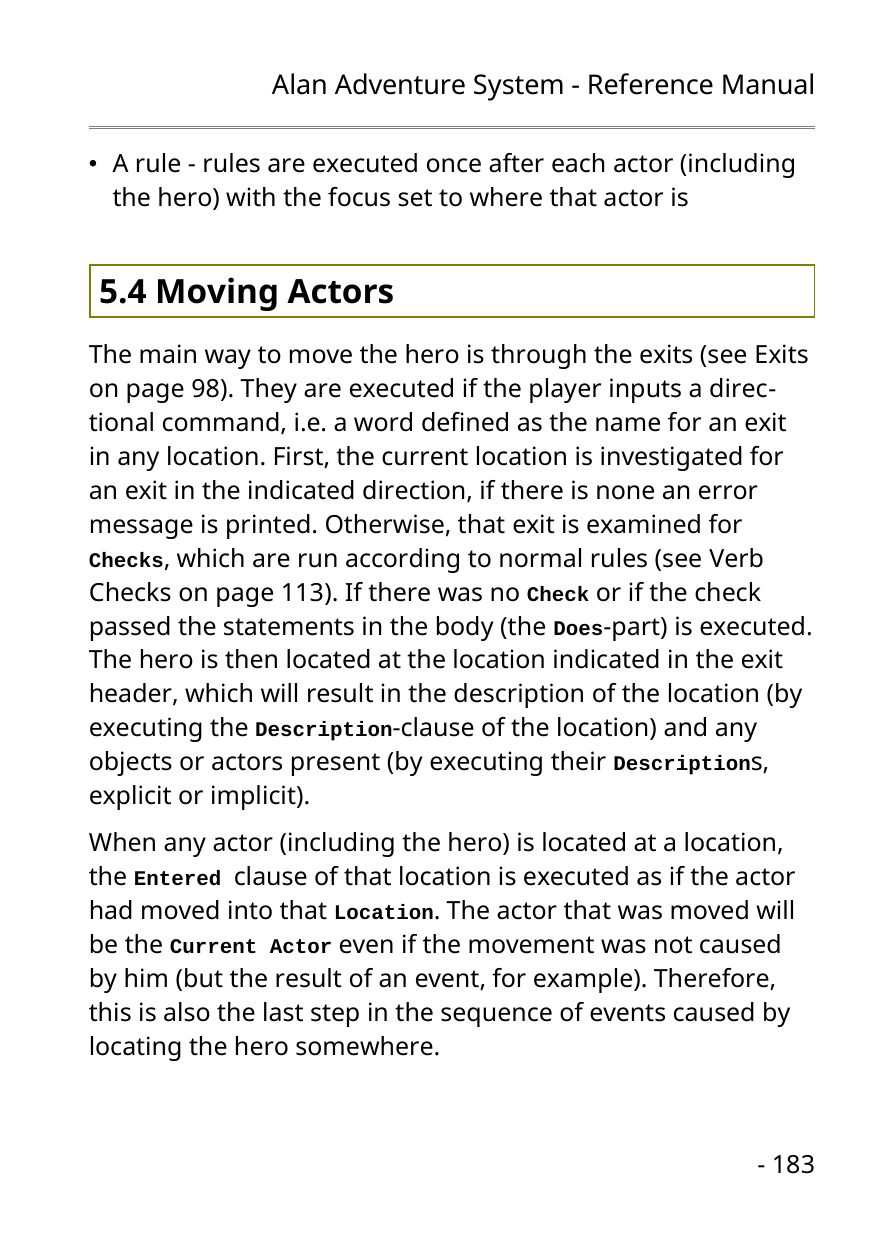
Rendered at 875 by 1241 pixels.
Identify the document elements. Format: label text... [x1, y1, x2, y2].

text When any actor (including the hero) is located at a location, the Entered clause of that location is executed as if the actor had moved into that Location. The actor that was moved will be the Current Actor even if the movement was not caused by him (but the result of an event, for example). Therefore, this is also the last step in the sequence of events caused by locating the hero some­where. [88, 825, 815, 1063]
text The main way to move the hero is through the exits (see Exits on page 75). They are executed if the player inputs a direc­tional command, i.e. a word defined as the name for an exit in any location. First, the current location is investigated for an exit in the indicated direction, if there is none an error message is printed. Otherwise, that exit is examined for Checks, which are run according to normal rules (see Verb Checks on page 87). If there was no Check or if the check passed the statements in the body (the Does-part) is executed. The hero is then located at the location indicated in the exit header, which will result in the description of the location (by execut­ing the Description-clause of the location) and any objects or actors present (by executing their Descriptions, explicit or implicit). [88, 337, 815, 812]
subtitle Moving Actors [91, 266, 814, 316]
list A rule - rules are executed once after each actor (including the he­ro) with the focus set to where that actor is [88, 146, 815, 213]
